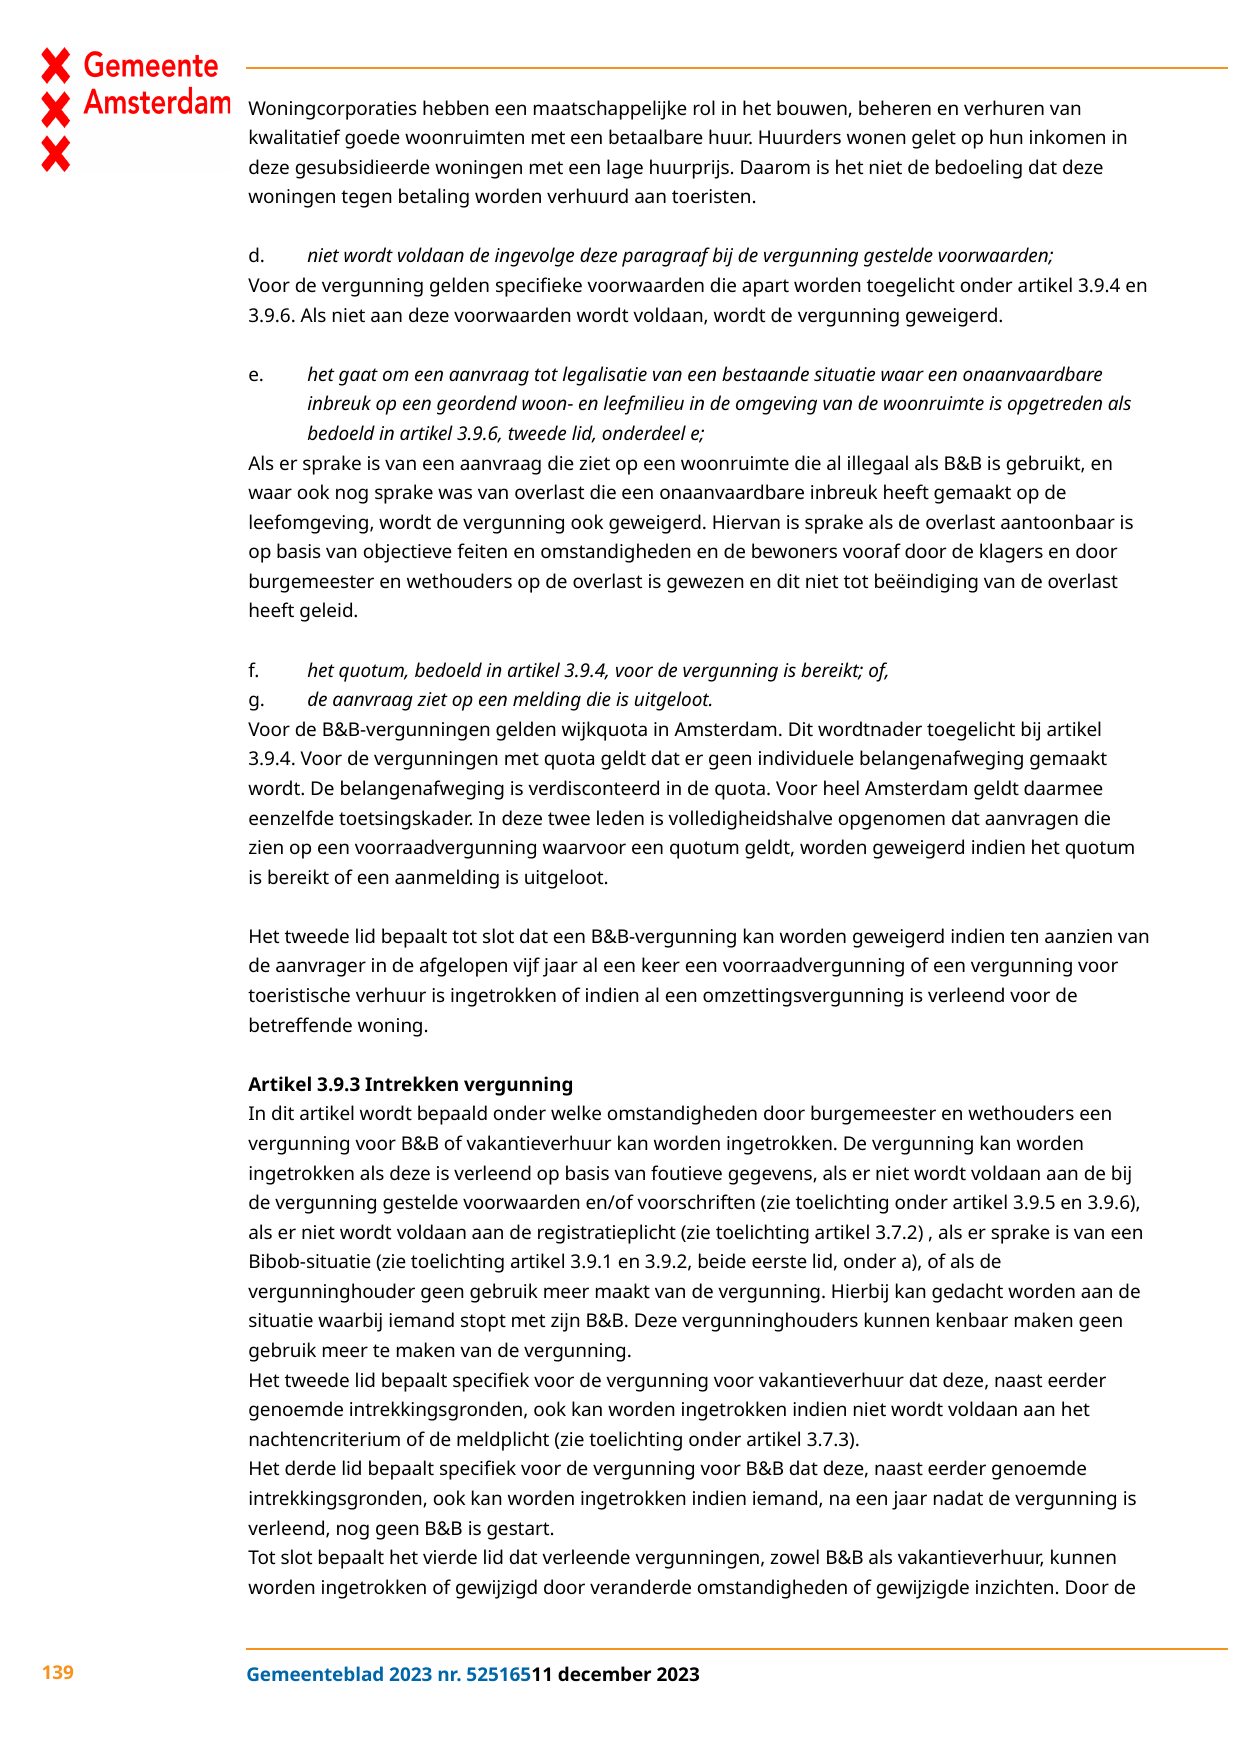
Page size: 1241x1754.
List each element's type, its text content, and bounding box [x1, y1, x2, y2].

text Het tweede lid bepaalt tot slot dat een B&B-vergunning kan worden geweigerd indien ten aanzien van de aanvrager in de afgelopen vijf jaar al een keer een voorraadvergunning of een vergunning voor toeristische verhuur is ingetrokken of indien al een omzettingsvergunning is verleend voor de betreffende woning. [248, 923, 1152, 1038]
list het quotum, bedoeld in artikel 3.9.4, voor de vergunning is bereikt; of, [248, 657, 1152, 683]
text Tot slot bepaalt het vierde lid dat verleende vergunningen, zowel B&B als vakantieverhuur, kunnen worden ingetrokken of gewijzigd door veranderde omstandigheden of gewijzigde inzichten. Door de [248, 1544, 1152, 1600]
text Voor de B&B-vergunningen gelden wijkquota in Amsterdam. Dit wordtnader toegelicht bij artikel 3.9.4. Voor de vergunningen met quota geldt dat er geen individuele belangenafweging gemaakt wordt. De belangenafweging is verdisconteerd in de quota. Voor heel Amsterdam geldt daarmee eenzelfde toetsingskader. In deze twee leden is volledigheidshalve opgenomen dat aanvragen die zien op een voorraadvergunning waarvoor een quotum geldt, worden geweigerd indien het quotum is bereikt of een aanmelding is uitgeloot. [248, 716, 1152, 890]
text Het derde lid bepaalt specifiek voor de vergunning voor B&B dat deze, naast eerder genoemde intrekkingsgronden, ook kan worden ingetrokken indien iemand, na een jaar nadat de vergunning is verleend, nog geen B&B is gestart. [248, 1456, 1152, 1541]
text Artikel 3.9.3 Intrekken vergunning [248, 1071, 1152, 1097]
text In dit artikel wordt bepaald onder welke omstandigheden door burgemeester en wethouders een vergunning voor B&B of vakantieverhuur kan worden ingetrokken. De vergunning kan worden ingetrokken als deze is verleend op basis van foutieve gegevens, als er niet wordt voldaan aan de bij de vergunning gestelde voorwaarden en/of voorschriften (zie toelichting onder artikel 3.9.5 en 3.9.6), als er niet wordt voldaan aan de registratieplicht (zie toelichting artikel 3.7.2) , als er sprake is van een Bibob-situatie (zie toelichting artikel 3.9.1 en 3.9.2, beide eerste lid, onder a), of als de vergunninghouder geen gebruik meer maakt van de vergunning. Hierbij kan gedacht worden aan de situatie waarbij iemand stopt met zijn B&B. Deze vergunninghouders kunnen kenbaar maken geen gebruik meer te maken van de vergunning. [248, 1101, 1152, 1363]
picture [41, 47, 231, 172]
text Als er sprake is van een aanvraag die ziet op een woonruimte die al illegaal als B&B is gebruikt, en waar ook nog sprake was van overlast die een onaanvaardbare inbreuk heeft gemaakt op de leefomgeving, wordt de vergunning ook geweigerd. Hiervan is sprake als de overlast aantoonbaar is op basis van objectieve feiten en omstandigheden en de bewoners vooraf door de klagers en door burgemeester en wethouders op de overlast is gewezen en dit niet tot beëindiging van de overlast heeft geleid. [248, 450, 1152, 623]
text Woningcorporaties hebben een maatschappelijke rol in het bouwen, beheren en verhuren van kwalitatief goede woonruimten met een betaalbare huur. Huurders wonen gelet op hun inkomen in deze gesubsidieerde woningen met een lage huurprijs. Daarom is het niet de bedoeling dat deze woningen tegen betaling worden verhuurd aan toeristen. [248, 95, 1152, 209]
text Voor de vergunning gelden specifieke voorwaarden die apart worden toegelicht onder artikel 3.9.4 en 3.9.6. Als niet aan deze voorwaarden wordt voldaan, wordt de vergunning geweigerd. [248, 272, 1152, 328]
list de aanvraag ziet op een melding die is uitgeloot. [248, 686, 1152, 712]
list het gaat om een aanvraag tot legalisatie van een bestaande situatie waar een onaanvaardbare inbreuk op een geordend woon- en leefmilieu in de omgeving van de woonruimte is opgetreden als bedoeld in artikel 3.9.6, tweede lid, onderdeel e; [248, 361, 1152, 446]
list niet wordt voldaan de ingevolge deze paragraaf bij de vergunning gestelde voorwaarden; [248, 243, 1152, 268]
text Het tweede lid bepaalt specifiek voor de vergunning voor vakantieverhuur dat deze, naast eerder genoemde intrekkingsgronden, ook kan worden ingetrokken indien niet wordt voldaan aan het nachtencriterium of de meldplicht (zie toelichting onder artikel 3.7.3). [248, 1367, 1152, 1452]
